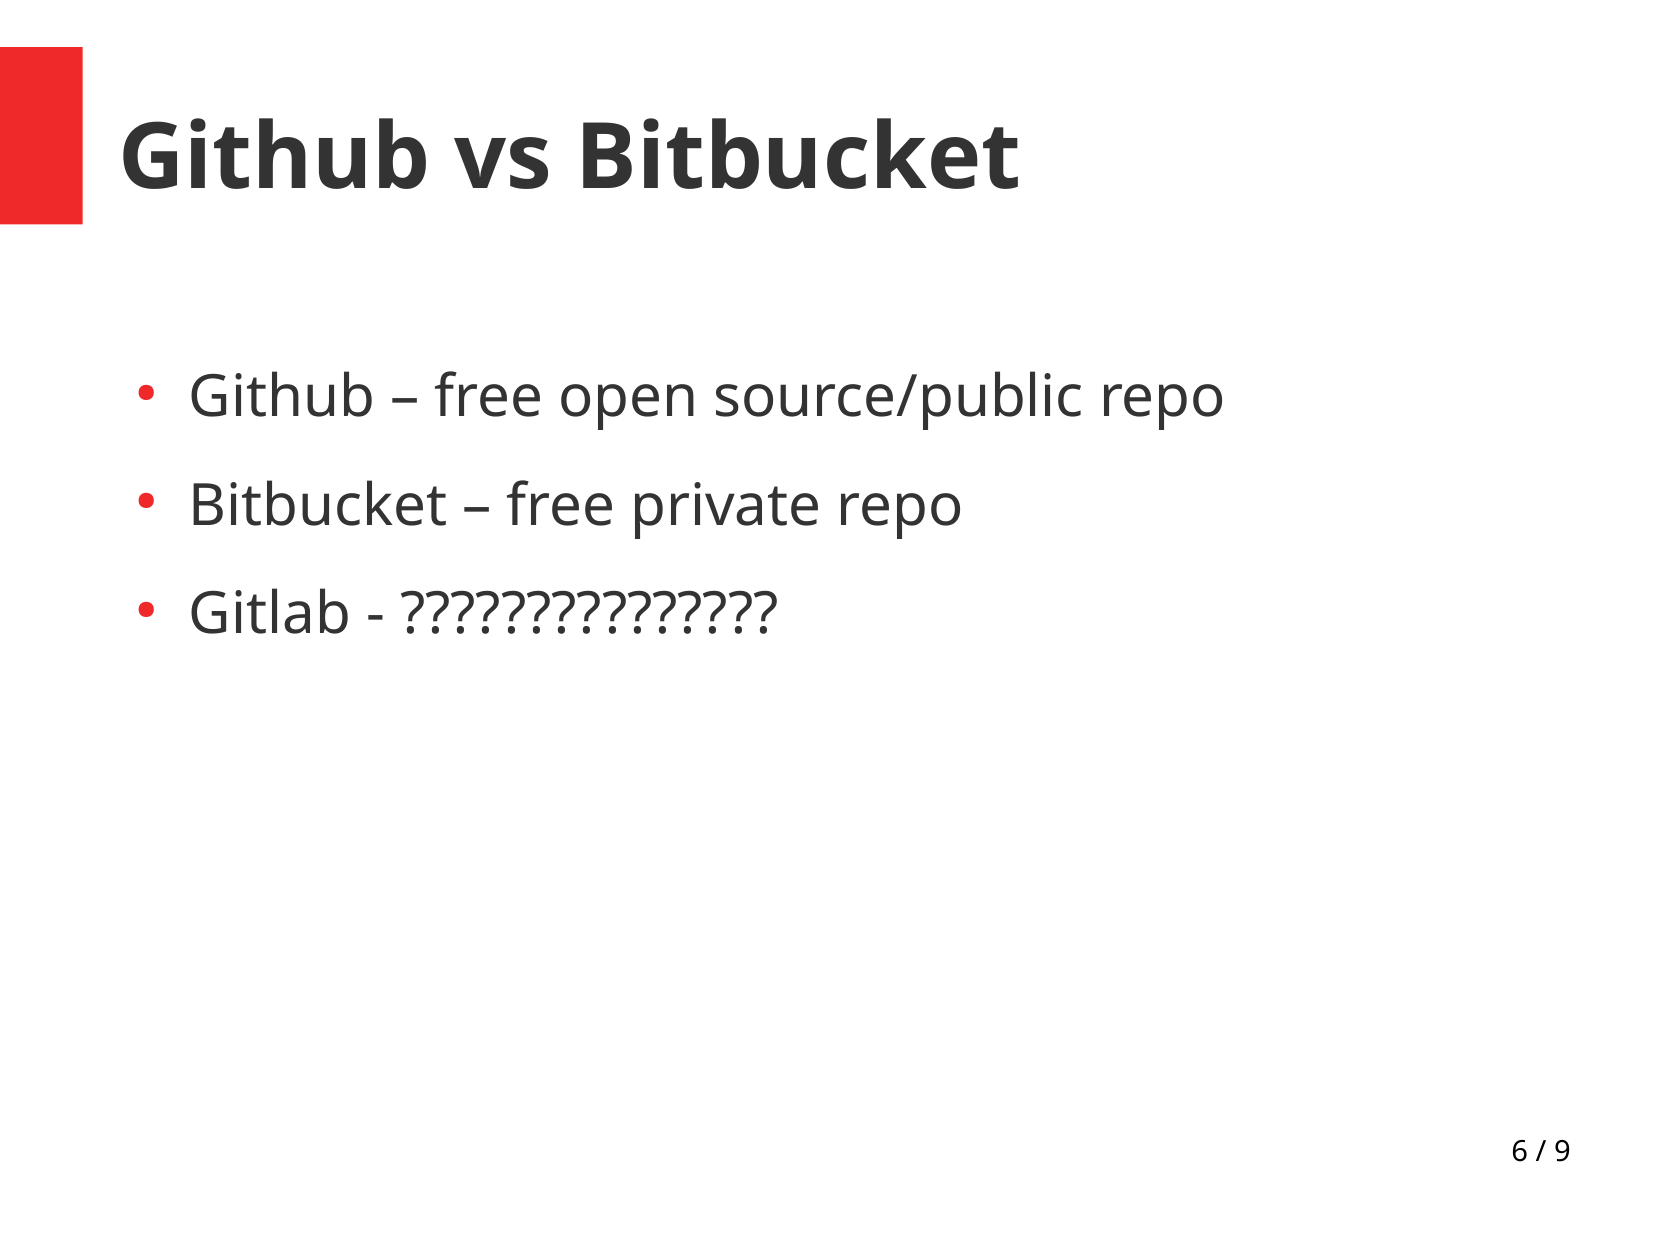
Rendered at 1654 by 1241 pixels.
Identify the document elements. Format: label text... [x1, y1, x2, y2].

list Github – free open source/public repo Bitbucket – free private repo Gitlab - ??????????????? [118, 354, 1536, 1074]
title Github vs Bitbucket [118, 49, 1571, 257]
